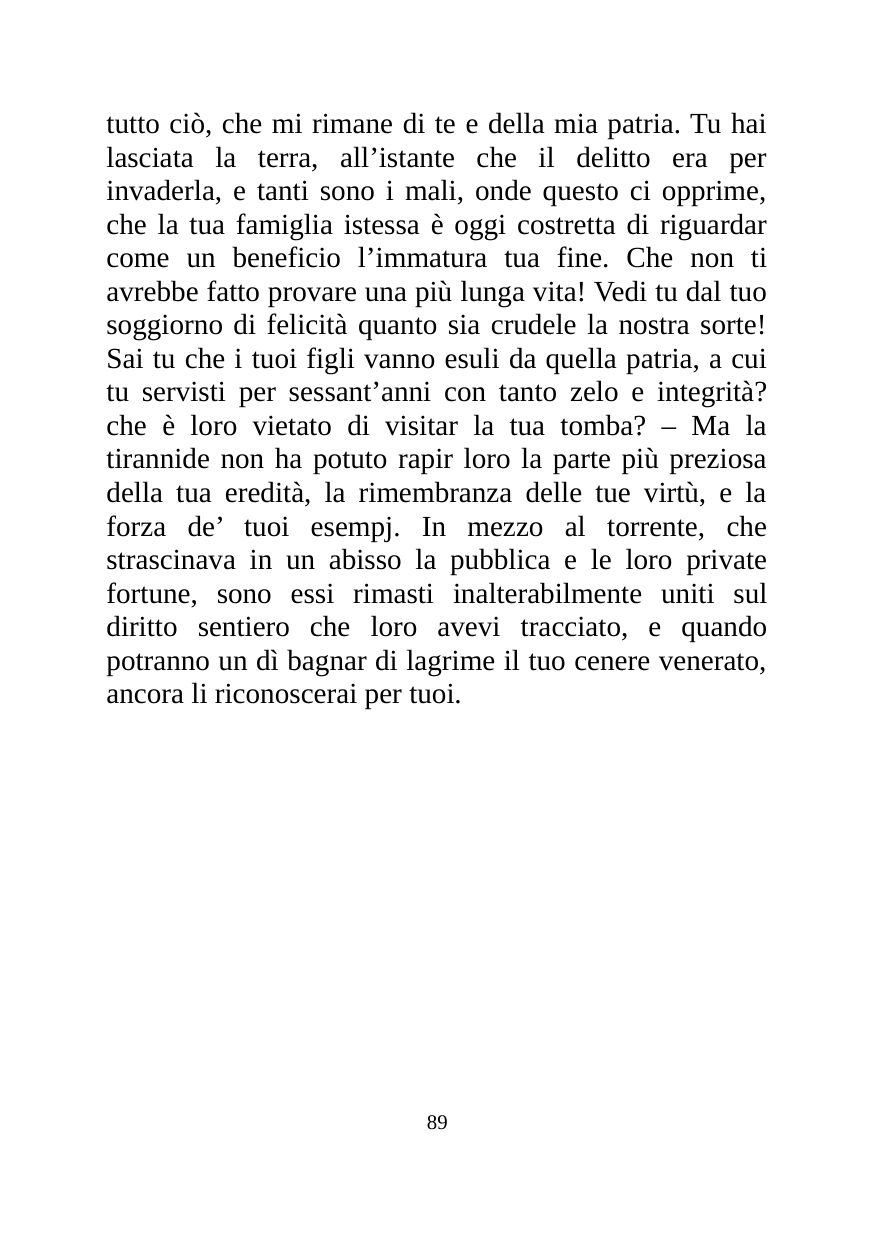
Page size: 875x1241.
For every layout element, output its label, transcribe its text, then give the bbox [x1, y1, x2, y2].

text tutto ciò, che mi rimane di te e della mia patria. Tu hai lasciata la terra, all’istante che il delitto era per invaderla, e tanti sono i mali, onde questo ci opprime, che la tua famiglia istessa è oggi costretta di riguardar come un beneficio l’immatura tua fine. Che non ti avrebbe fatto provare una più lunga vita! Vedi tu dal tuo soggiorno di felicità quanto sia crudele la nostra sorte! Sai tu che i tuoi figli vanno esuli da quella patria, a cui tu servisti per sessant’anni con tanto zelo e integrità? che è loro vietato di visitar la tua tomba? – Ma la tirannide non ha potuto rapir loro la parte più preziosa della tua eredità, la rimembranza delle tue virtù, e la forza de’ tuoi esempj. In mezzo al torrente, che strascinava in un abisso la pubblica e le loro private fortune, sono essi rimasti inalterabilmente uniti sul diritto sentiero che loro avevi tracciato, e quando potranno un dì bagnar di lagrime il tuo cenere venerato, ancora li riconoscerai per tuoi. [106, 106, 768, 710]
